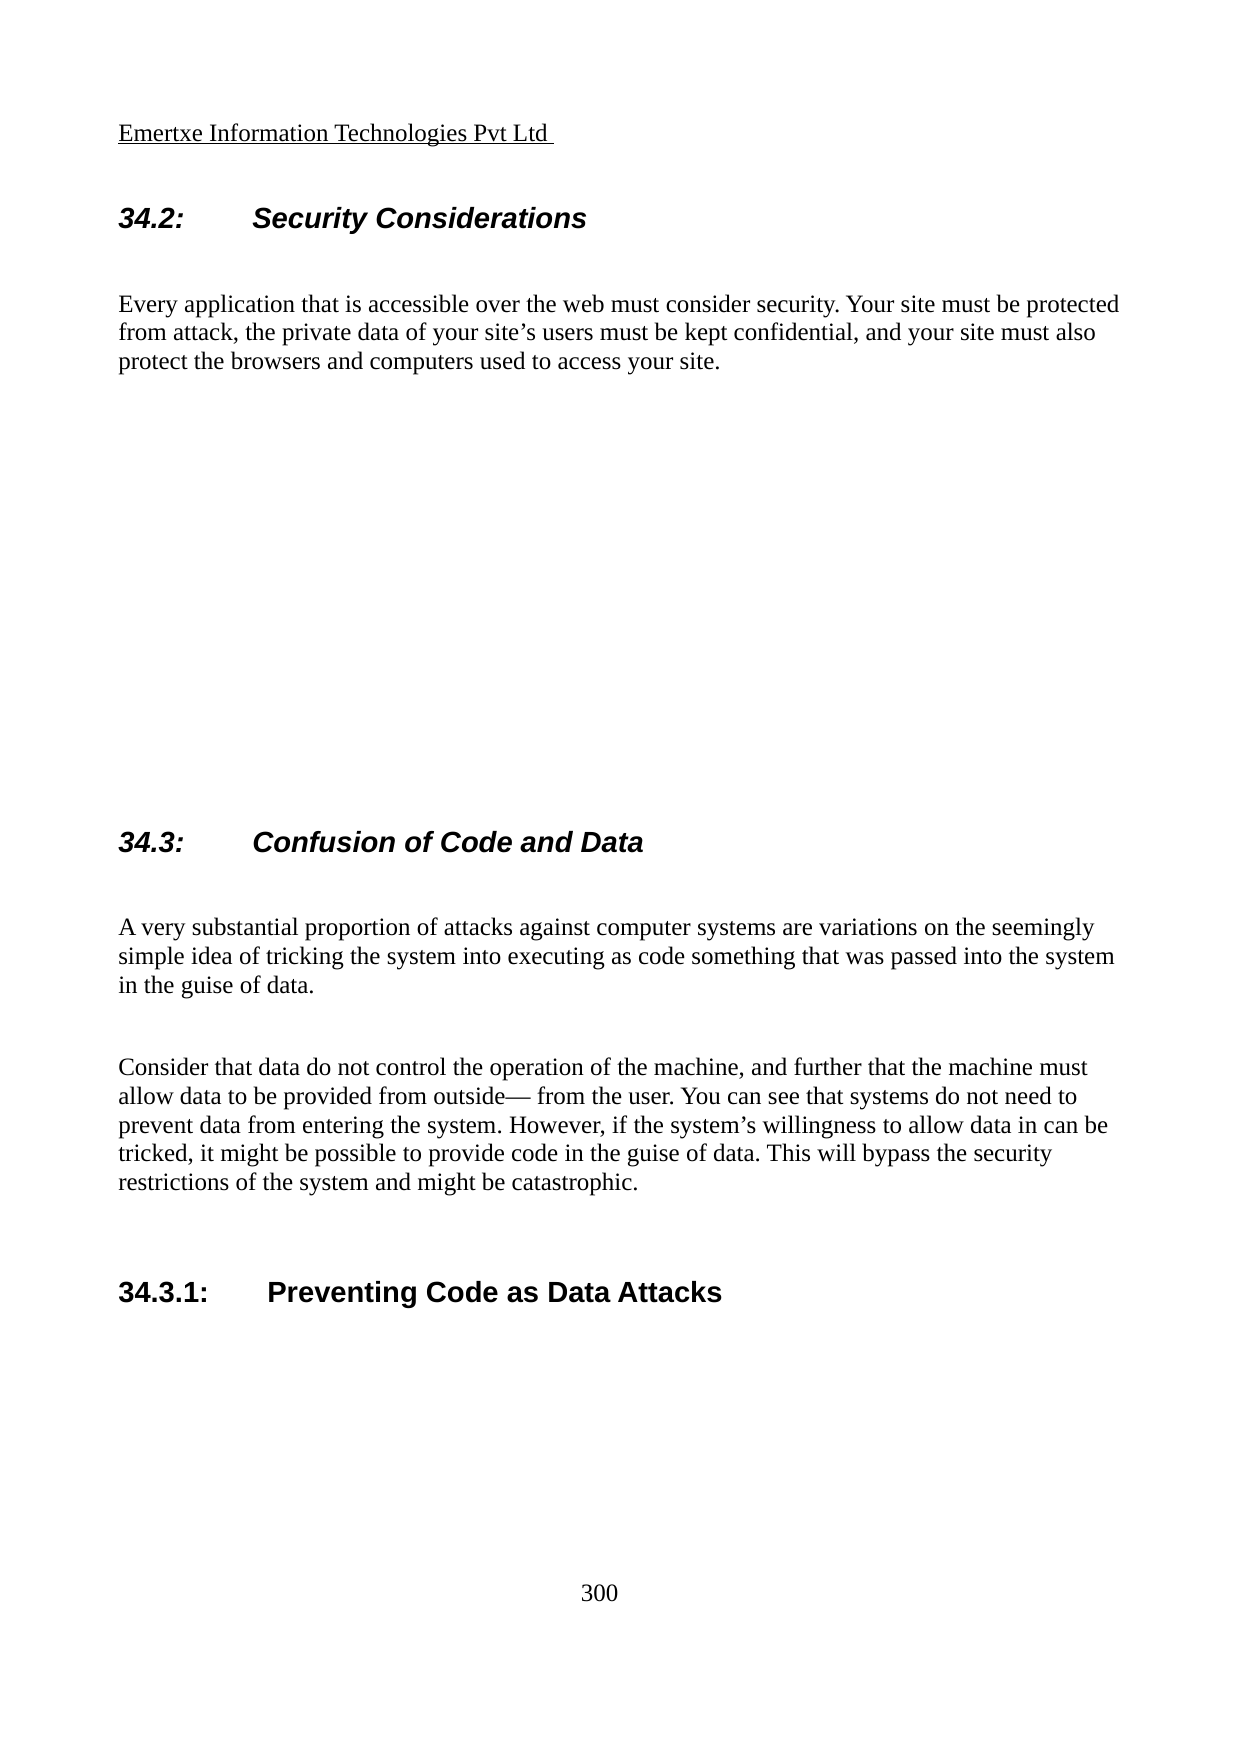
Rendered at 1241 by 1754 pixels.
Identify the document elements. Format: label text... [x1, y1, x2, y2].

subtitle Confusion of Code and Data [118, 825, 1122, 858]
text Every application that is accessible over the web must consider security. Your site must be protected from attack, the private data of your site’s users must be kept confidential, and your site must also protect the browsers and computers used to access your site. [118, 289, 1122, 375]
text A very substantial proportion of attacks against computer systems are variations on the seemingly simple idea of tricking the system into executing as code something that was passed into the system in the guise of data. [118, 912, 1122, 998]
subtitle Preventing Code as Data Attacks [118, 1275, 1122, 1308]
text Consider that data do not control the operation of the machine, and further that the machine must allow data to be provided from outside— from the user. You can see that systems do not need to prevent data from entering the system. However, if the system’s willingness to allow data in can be tricked, it might be possible to provide code in the guise of data. This will bypass the security restrictions of the system and might be catastrophic. [118, 1052, 1122, 1196]
subtitle Security Considerations [118, 201, 1122, 235]
